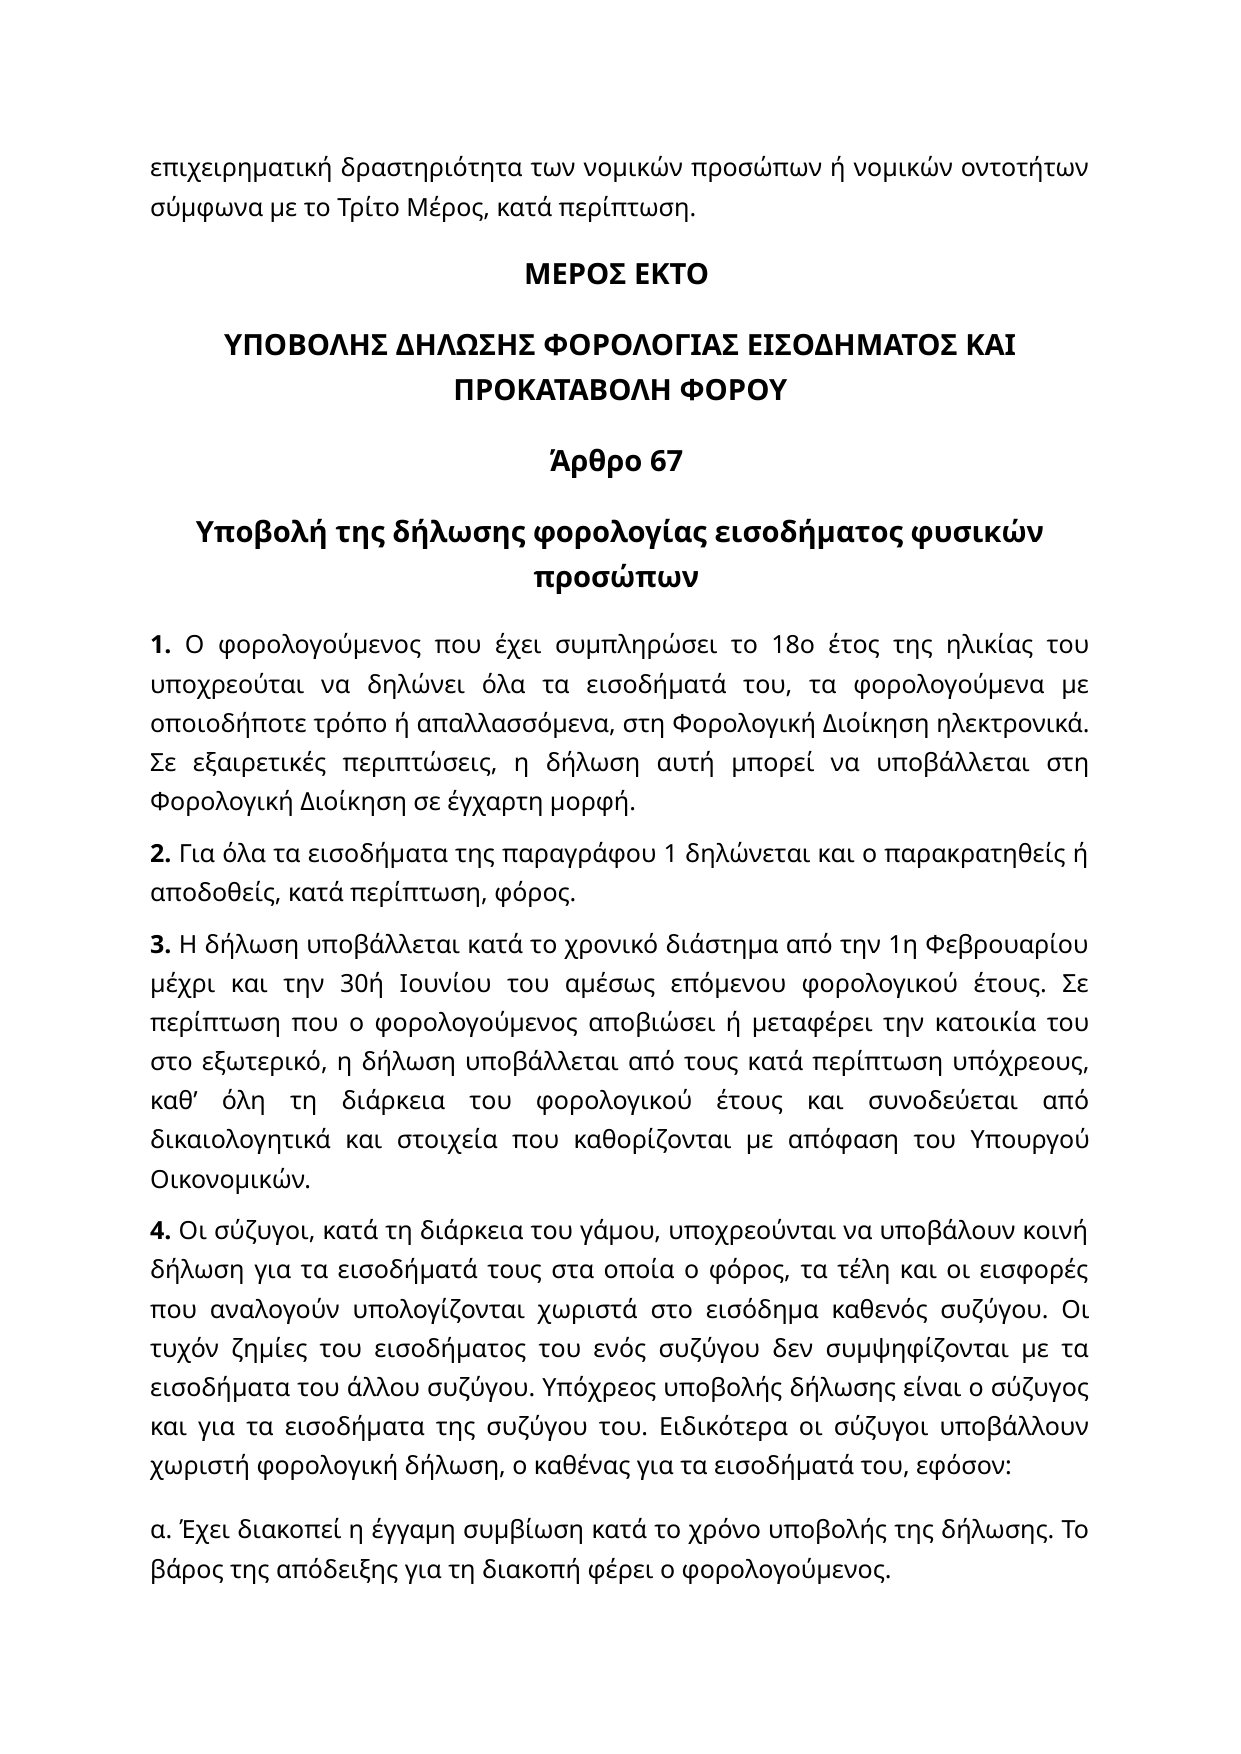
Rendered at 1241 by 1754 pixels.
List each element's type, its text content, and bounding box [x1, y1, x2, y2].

subtitle ΜΕΡΟΣ ΕΚΤΟ [150, 253, 1090, 293]
subtitle Άρθρο 67 [150, 440, 1090, 480]
text επιχειρηματική δραστηριότητα των νομικών προσώπων ή νομικών οντοτήτων σύμφωνα με το Τρίτο Μέρος, κατά περίπτωση. [150, 150, 1090, 223]
text 4. Οι σύζυγοι, κατά τη διάρκεια του γάμου, υποχρεούνται να υποβάλουν κοινή δήλωση για τα εισοδήματά τους στα οποία ο φόρος, τα τέλη και οι εισφορές που αναλογούν υπολογίζονται χωριστά στο εισόδημα καθενός συζύγου. Οι τυχόν ζημίες του εισοδήματος του ενός συζύγου δεν συμψηφίζονται με τα εισοδήματα του άλλου συζύγου. Υπόχρεος υποβολής δήλωσης είναι ο σύζυγος και για τα εισοδήματα της συζύγου του. Ειδικότερα οι σύζυγοι υποβάλλουν χωριστή φορολογική δήλωση, ο καθένας για τα εισοδήματά του, εφόσον: [150, 1213, 1090, 1482]
subtitle ΥΠΟΒΟΛΗΣ ΔΗΛΩΣΗΣ ΦΟΡΟΛΟΓΙΑΣ ΕΙΣΟΔΗΜΑΤΟΣ ΚΑΙ ΠΡΟΚΑΤΑΒΟΛΗ ΦΟΡΟΥ [150, 324, 1090, 409]
text α. Έχει διακοπεί η έγγαμη συμβίωση κατά το χρόνο υποβολής της δήλωσης. Το βάρος της απόδειξης για τη διακοπή φέρει ο φορολογούμενος. [150, 1512, 1090, 1585]
text 2. Για όλα τα εισοδήματα της παραγράφου 1 δηλώνεται και ο παρακρατηθείς ή αποδοθείς, κατά περίπτωση, φόρος. [150, 835, 1090, 909]
text 1. Ο φορολογούμενος που έχει συμπληρώσει το 18ο έτος της ηλικίας του υποχρεούται να δηλώνει όλα τα εισοδήματά του, τα φορολογούμενα με οποιοδήποτε τρόπο ή απαλλασσόμενα, στη Φορολογική Διοίκηση ηλεκτρονικά. Σε εξαιρετικές περιπτώσεις, η δήλωση αυτή μπορεί να υποβάλλεται στη Φορολογική Διοίκηση σε έγχαρτη μορφή. [150, 627, 1090, 818]
text 3. Η δήλωση υποβάλλεται κατά το χρονικό διάστημα από την 1η Φεβρουαρίου μέχρι και την 30ή Ιουνίου του αμέσως επόμενου φορολογικού έτους. Σε περίπτωση που ο φορολογούμενος αποβιώσει ή μεταφέρει την κατοικία του στο εξωτερικό, η δήλωση υποβάλλεται από τους κατά περίπτωση υπόχρεους, καθ’ όλη τη διάρκεια του φορολογικού έτους και συνοδεύεται από δικαιολογητικά και στοιχεία που καθορίζονται με απόφαση του Υπουργού Οικονομικών. [150, 926, 1090, 1195]
subtitle Υποβολή της δήλωσης φορολογίας εισοδήματος φυσικών προσώπων [150, 511, 1090, 596]
